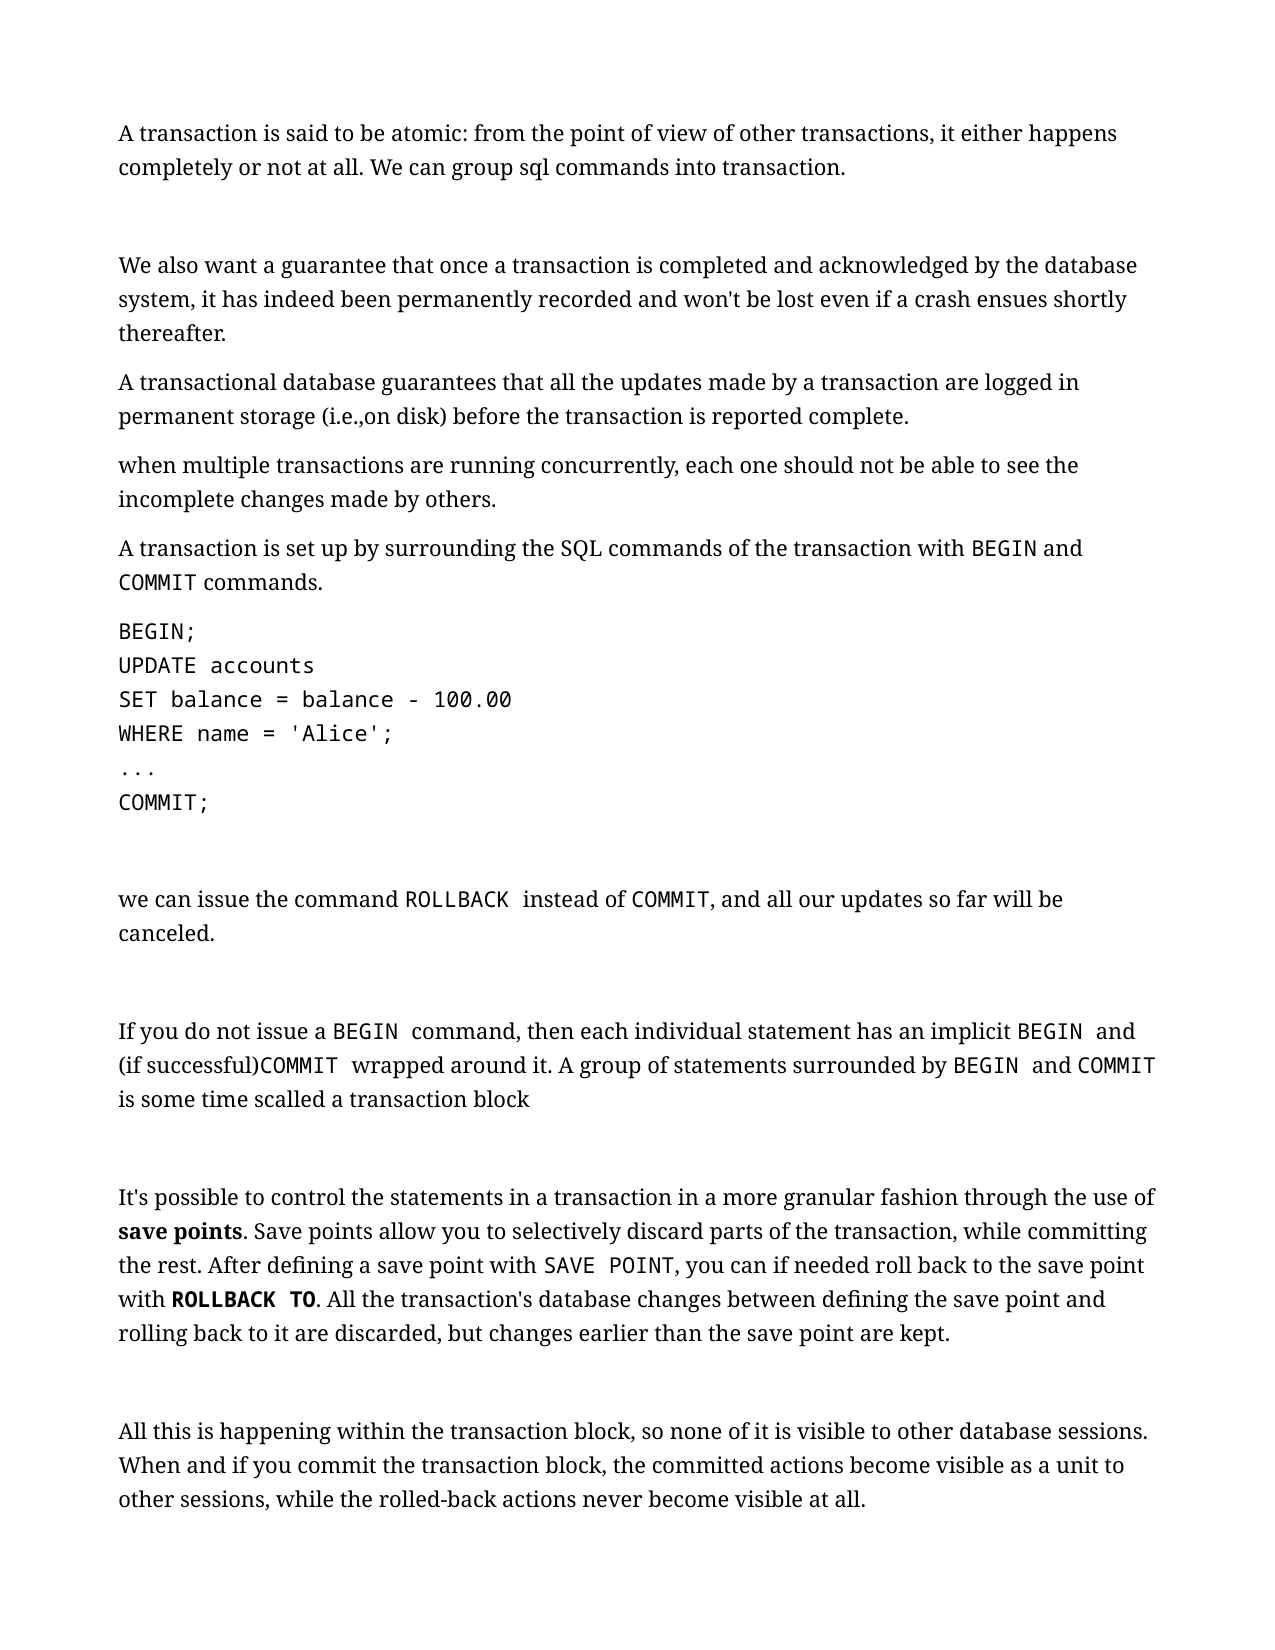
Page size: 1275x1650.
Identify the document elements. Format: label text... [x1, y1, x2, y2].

text It's possible to control the statements in a transaction in a more granular fashion through the use of save points. Save points allow you to selectively discard parts of the transaction, while committing the rest. After defining a save point with SAVE POINT, you can if needed roll back to the save point with ROLLBACK TO. All the transaction's database changes between defining the save point and rolling back to it are discarded, but changes earlier than the save point are kept. [118, 1181, 1157, 1348]
text If you do not issue a BEGIN command, then each individual statement has an implicit BEGIN and (if successful)COMMIT wrapped around it. A group of statements surrounded by BEGIN and COMMIT is some time scalled a transaction block [118, 1016, 1157, 1114]
text We also want a guarantee that once a transaction is completed and acknowledged by the database system, it has indeed been permanently recorded and won't be lost even if a crash ensues shortly thereafter. [118, 250, 1157, 348]
text A transactional database guarantees that all the updates made by a transaction are logged in permanent storage (i.e.,on disk) before the transaction is reported complete. [118, 367, 1157, 431]
text we can issue the command ROLLBACK instead of COMMIT, and all our updates so far will be canceled. [118, 884, 1157, 948]
text All this is happening within the transaction block, so none of it is visible to other database sessions. When and if you commit the transaction block, the committed actions become visible as a unit to other sessions, while the rolled-back actions never become visible at all. [118, 1416, 1157, 1514]
text A transaction is said to be atomic: from the point of view of other transactions, it either happens completely or not at all. We can group sql commands into transaction. [118, 118, 1157, 182]
text when multiple transactions are running concurrently, each one should not be able to see the incomplete changes made by others. [118, 450, 1157, 514]
text A transaction is set up by surrounding the SQL commands of the transaction with BEGIN and COMMIT commands. [118, 533, 1157, 597]
text BEGIN; UPDATE accounts SET balance = balance - 100.00 WHERE name = 'Alice'; ... COMMIT; [118, 616, 1157, 816]
